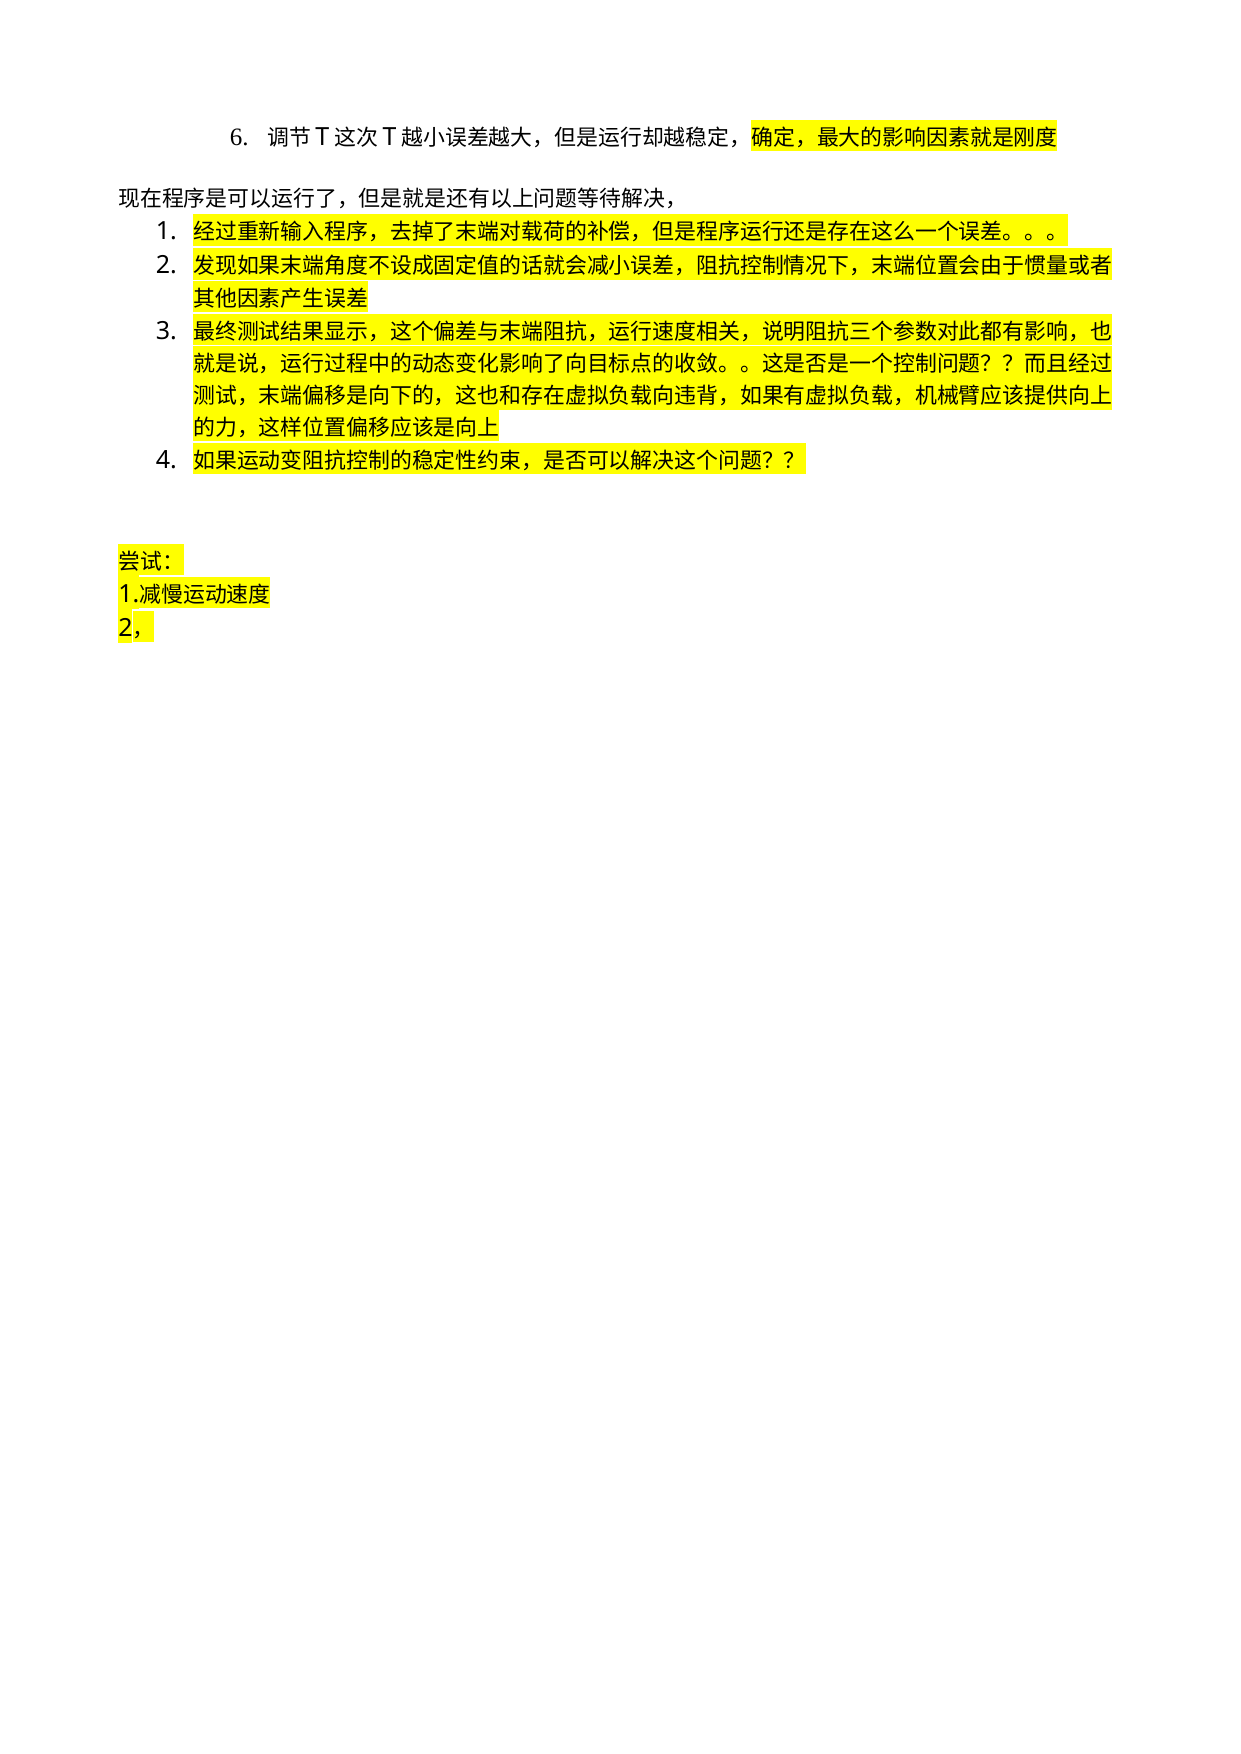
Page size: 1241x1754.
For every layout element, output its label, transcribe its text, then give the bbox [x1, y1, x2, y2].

list 发现如果末端角度不设成固定值的话就会减小误差，阻抗控制情况下，末端位置会由于惯量或者其他因素产生误差 [156, 247, 1122, 312]
text 1.减慢运动速度 [118, 575, 1122, 609]
text 尝试： [118, 544, 1122, 575]
list 如果运动变阻抗控制的稳定性约束，是否可以解决这个问题？？ [156, 441, 1122, 476]
list 经过重新输入程序，去掉了末端对载荷的补偿，但是程序运行还是存在这么一个误差。。。 [156, 213, 1122, 247]
text 现在程序是可以运行了，但是就是还有以上问题等待解决， [118, 181, 1122, 213]
list 最终测试结果显示，这个偏差与末端阻抗，运行速度相关，说明阻抗三个参数对此都有影响，也就是说，运行过程中的动态变化影响了向目标点的收敛。。这是否是一个控制问题？？而且经过测试，末端偏移是向下的，这也和存在虚拟负载向违背，如果有虚拟负载，机械臂应该提供向上的力，这样位置偏移应该是向上 [156, 312, 1122, 441]
text 2， [118, 609, 1122, 643]
list 调节T这次T越小误差越大，但是运行却越稳定，确定，最大的影响因素就是刚度 [229, 118, 1122, 152]
